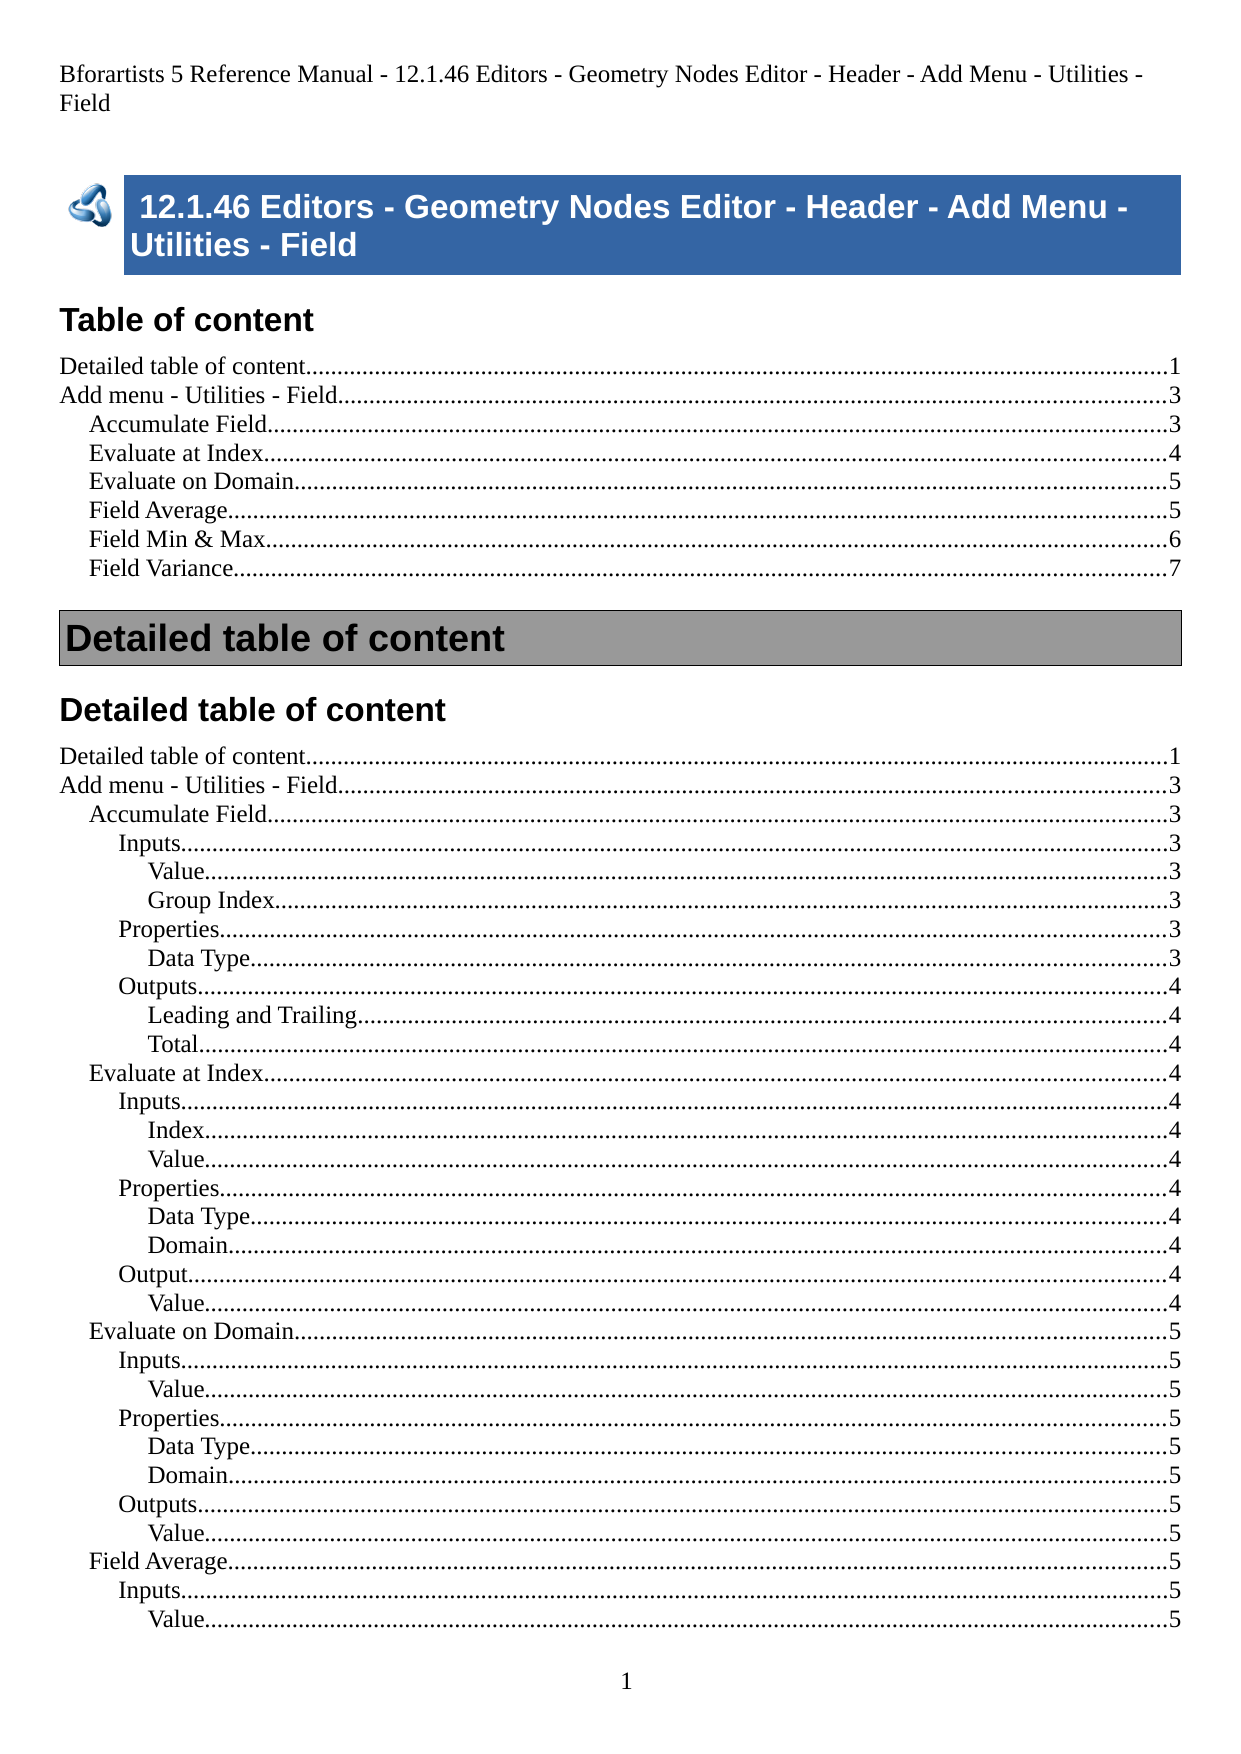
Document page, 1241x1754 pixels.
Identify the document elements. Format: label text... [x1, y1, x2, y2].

text Inputs 3 [118, 828, 1181, 856]
text Detailed table of content 1 [59, 351, 1181, 380]
table_header [59, 175, 124, 275]
text Value 5 [147, 1374, 1181, 1403]
text Leading and Trailing 4 [147, 1000, 1181, 1029]
text Value 5 [147, 1518, 1181, 1546]
text Field Average 5 [88, 1546, 1181, 1575]
text Data Type 3 [147, 943, 1181, 971]
text Properties 3 [118, 914, 1181, 943]
text Index 4 [147, 1115, 1181, 1144]
text Add menu - Utilities - Field 3 [59, 380, 1181, 409]
text Value 5 [147, 1604, 1181, 1633]
text Outputs 5 [118, 1489, 1181, 1518]
text Domain 5 [147, 1460, 1181, 1489]
text Field Average 5 [88, 495, 1181, 524]
text Accumulate Field 3 [88, 409, 1181, 438]
text Evaluate on Domain 5 [88, 1316, 1181, 1345]
text Data Type 4 [147, 1201, 1181, 1230]
subtitle Detailed table of content [59, 690, 1181, 729]
text Value 4 [147, 1144, 1181, 1173]
table_header Detailed table of content [60, 611, 1181, 665]
text Value 3 [147, 856, 1181, 885]
text Field Variance 7 [88, 553, 1181, 581]
text Evaluate at Index 4 [88, 438, 1181, 466]
text Outputs 4 [118, 971, 1181, 1000]
text Value 4 [147, 1288, 1181, 1316]
text Inputs 5 [118, 1575, 1181, 1604]
text Inputs 5 [118, 1345, 1181, 1374]
text Detailed table of content 1 [59, 741, 1181, 770]
text Field Min & Max 6 [88, 524, 1181, 553]
text Add menu - Utilities - Field 3 [59, 770, 1181, 799]
text Evaluate on Domain 5 [88, 466, 1181, 495]
text Accumulate Field 3 [88, 799, 1181, 828]
text Output 4 [118, 1259, 1181, 1288]
text Inputs 4 [118, 1086, 1181, 1115]
text Evaluate at Index 4 [88, 1058, 1181, 1086]
text Data Type 5 [147, 1431, 1181, 1460]
text Group Index 3 [147, 885, 1181, 914]
text Total 4 [147, 1029, 1181, 1058]
text Domain 4 [147, 1230, 1181, 1259]
subtitle Table of content [59, 300, 1181, 339]
text Properties 4 [118, 1173, 1181, 1201]
picture [65, 180, 114, 230]
text Properties 5 [118, 1403, 1181, 1431]
table_header 12.1.46 Editors - Geometry Nodes Editor - Header - Add Menu - Utilities - Field [124, 175, 1181, 275]
